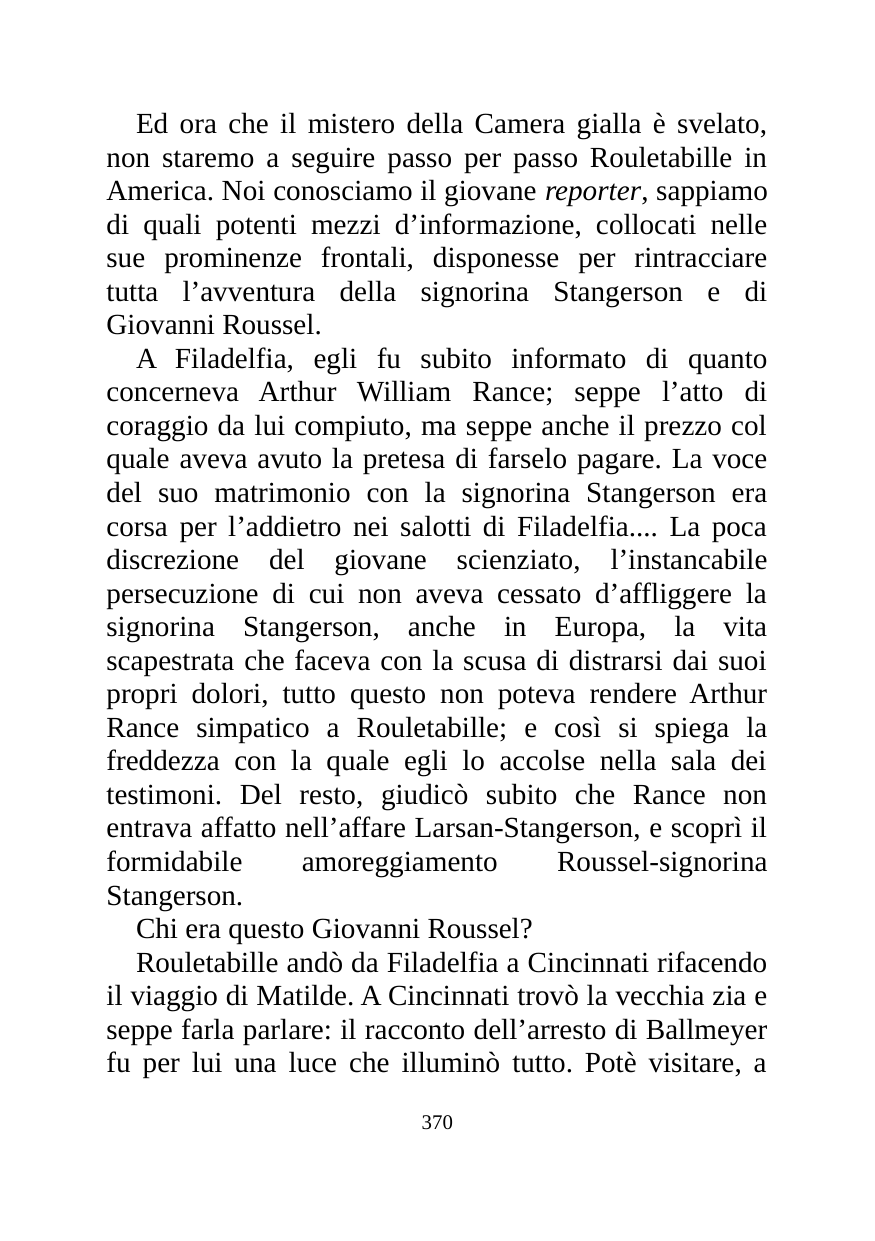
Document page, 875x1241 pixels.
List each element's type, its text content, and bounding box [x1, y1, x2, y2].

text A Filadelfia, egli fu subito informato di quanto concerneva Arthur William Rance; seppe l’atto di coraggio da lui compiuto, ma seppe anche il prezzo col quale aveva avuto la pretesa di farselo pagare. La voce del suo matrimonio con la signorina Stangerson era corsa per l’addietro nei salotti di Filadelfia.... La poca discrezione del giovane scienziato, l’instancabile persecuzione di cui non aveva cessato d’affliggere la signorina Stangerson, anche in Europa, la vita scapestrata che faceva con la scusa di distrarsi dai suoi propri dolori, tutto questo non poteva rendere Arthur Rance simpatico a Rouletabille; e così si spiega la freddezza con la quale egli lo accolse nella sala dei testimoni. Del resto, giudicò subito che Rance non entrava affatto nell’affare Larsan-Stangerson, e scoprì il formidabile amoreggiamento Roussel-signorina Stangerson. [106, 341, 768, 911]
text Chi era questo Giovanni Roussel? [106, 911, 768, 945]
text Ed ora che il mistero della Camera gialla è svelato, non staremo a seguire passo per passo Rouletabille in America. Noi conosciamo il giovane reporter, sappiamo di quali potenti mezzi d’informazione, collocati nelle sue prominenze frontali, disponesse per rintracciare tutta l’avventura della signorina Stangerson e di Giovanni Roussel. [106, 106, 768, 341]
text Rouletabille andò da Filadelfia a Cincinnati rifacendo il viaggio di Matilde. A Cincinnati trovò la vecchia zia e seppe farla parlare: il racconto dell’arresto di Ballmeyer fu per lui una luce che illuminò tutto. Potè visitare, a [106, 945, 768, 1079]
